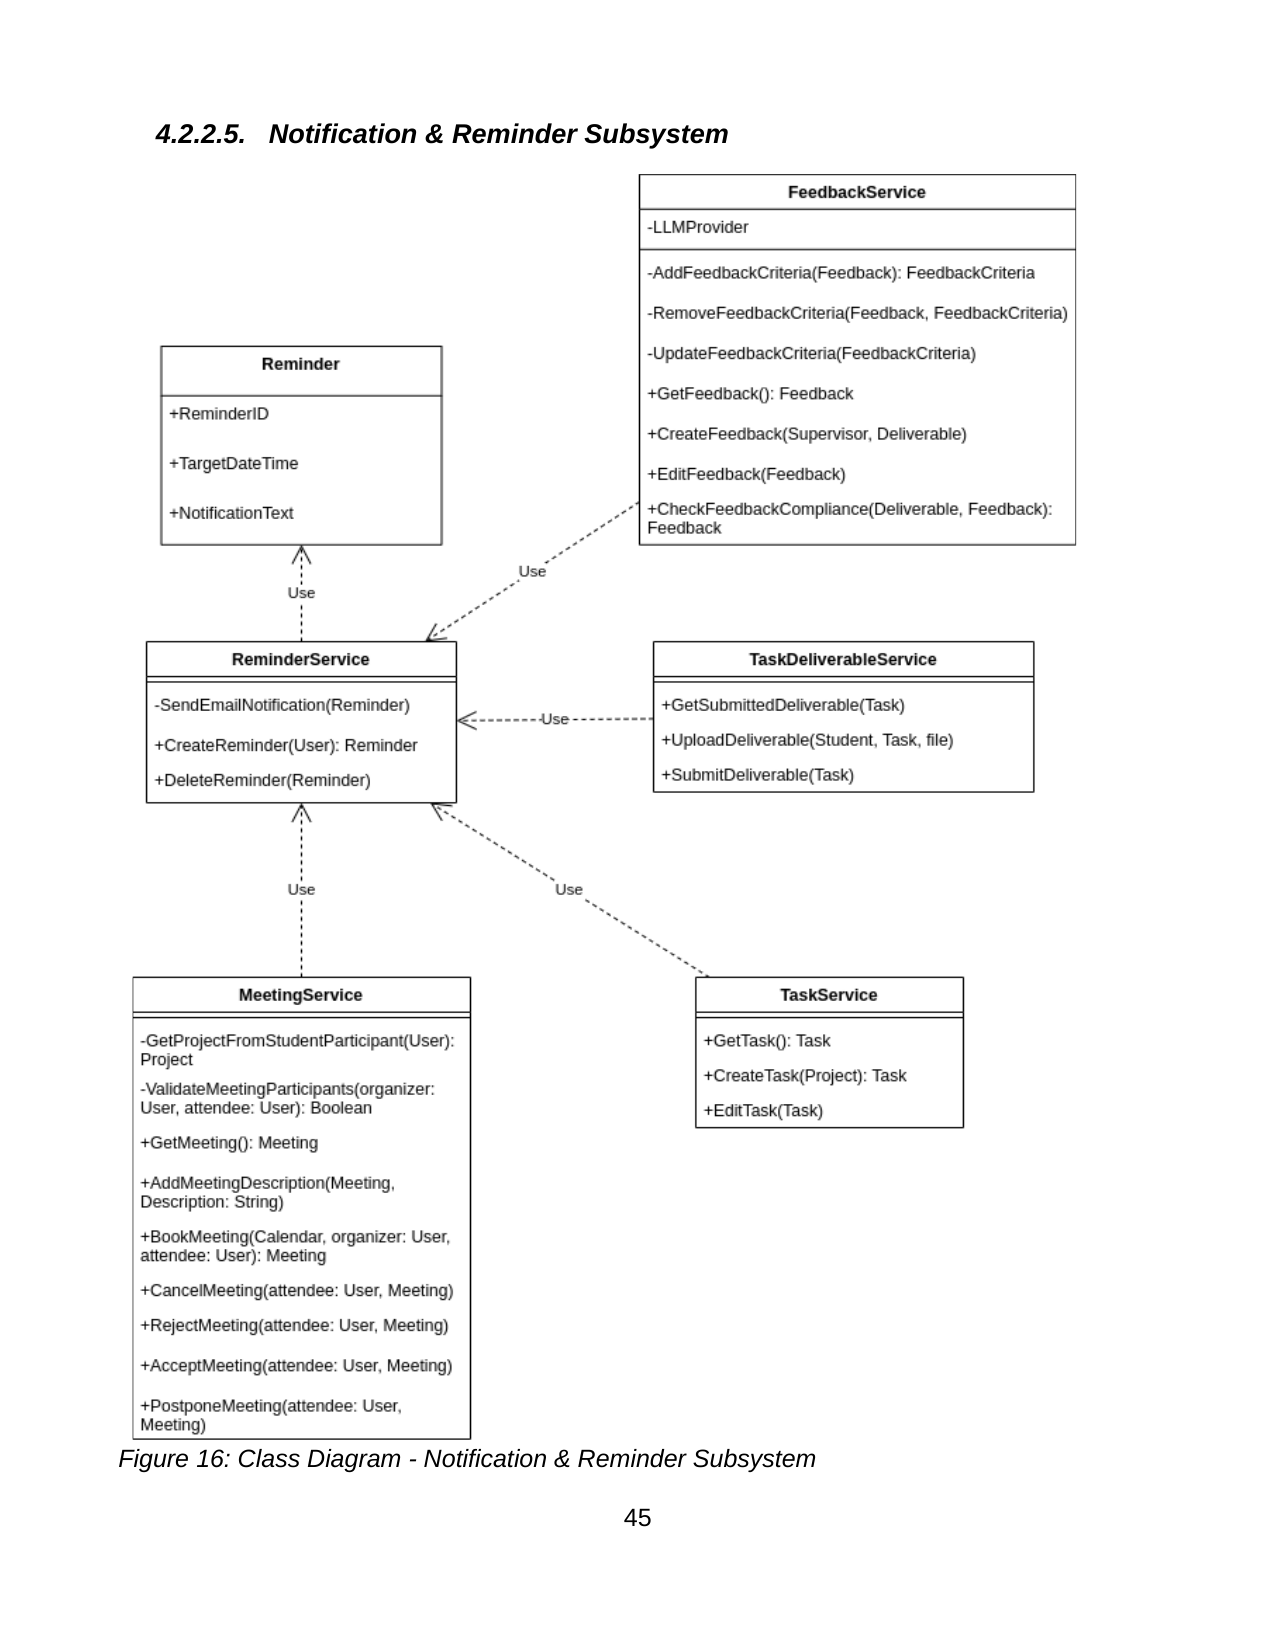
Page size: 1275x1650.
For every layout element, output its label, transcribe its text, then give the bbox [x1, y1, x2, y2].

subtitle Notification & Reminder Subsystem [156, 118, 1157, 149]
picture [132, 174, 1077, 1444]
text Figure 16: Class Diagram - Notification & Reminder Subsystem [118, 1444, 1091, 1472]
